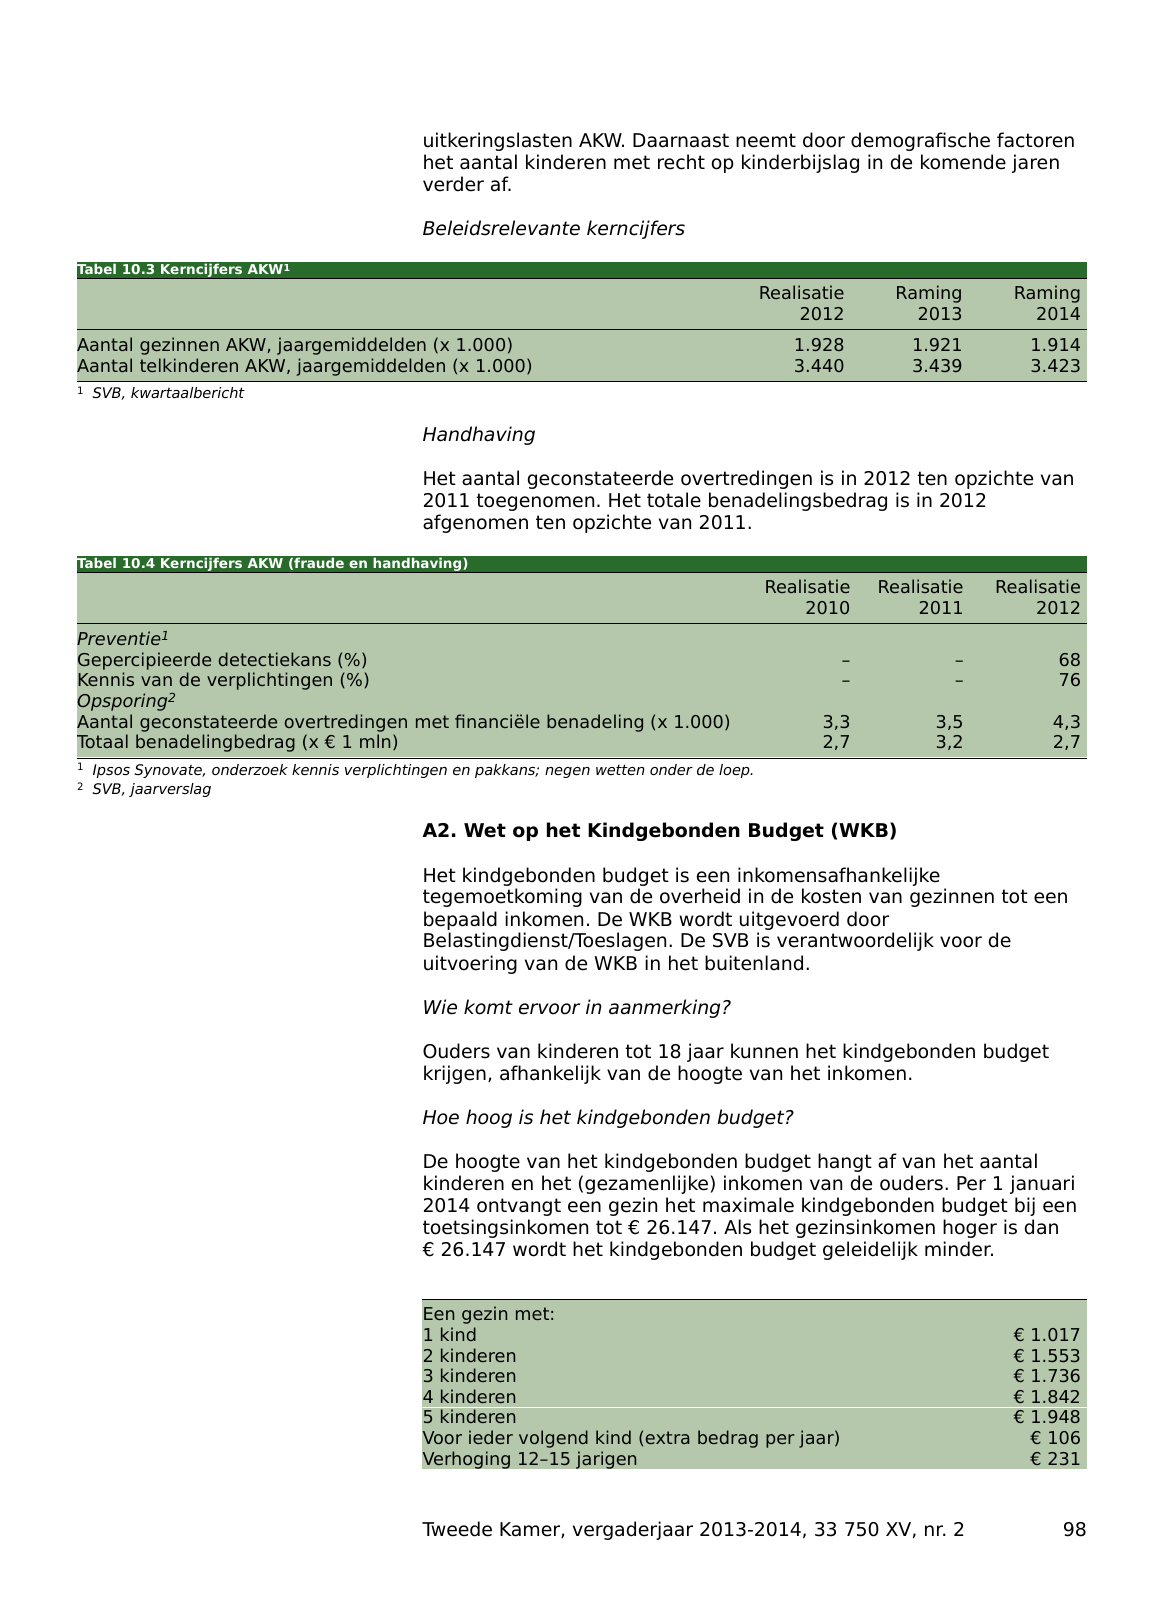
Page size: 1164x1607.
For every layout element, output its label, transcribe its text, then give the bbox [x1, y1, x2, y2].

table_cell 3.423 [969, 356, 1087, 381]
table_cell [77, 279, 732, 329]
table_cell € 1.842 [954, 1387, 1087, 1407]
table_cell € 1.017 [954, 1325, 1087, 1346]
subtitle Beleidsrelevante kerncijfers [422, 218, 1087, 240]
table_cell Voor ieder volgend kind (extra bedrag per jaar) [422, 1428, 954, 1449]
table_cell [969, 624, 1087, 650]
table_cell 1.928 [732, 330, 850, 356]
table_cell [856, 691, 969, 712]
table_cell Aantal telkinderen AKW, jaargemiddelden (x 1.000) [77, 356, 732, 381]
table_cell € 1.553 [954, 1346, 1087, 1366]
table_cell € 106 [954, 1428, 1087, 1449]
table_cell – [856, 670, 969, 691]
table_cell € 231 [954, 1449, 1087, 1469]
text Het aantal geconstateerde overtredingen is in 2012 ten opzichte van 2011 toegenomen. Het totale benadelingsbedrag is in 2012 afgenomen ten opzichte van 2011. [422, 468, 1087, 534]
subtitle A2. Wet op het Kindgebonden Budget (WKB) [422, 820, 1087, 842]
text Het kindgebonden budget is een inkomensafhankelijke tegemoetkoming van de overheid in de kosten van gezinnen tot een bepaald inkomen. De WKB wordt uitgevoerd door Belastingdienst/Toeslagen. De SVB is verantwoordelijk voor de uitvoering van de WKB in het buitenland. [422, 864, 1087, 974]
table_cell Aantal geconstateerde overtredingen met financiële benadeling (x 1.000) [77, 712, 747, 732]
table_cell Realisatie 2011 [856, 573, 969, 623]
table_cell 1.914 [969, 330, 1087, 356]
table_cell € 1.736 [954, 1366, 1087, 1387]
table_cell – [856, 650, 969, 670]
table_cell 1 kind [422, 1325, 954, 1346]
table_cell 3.439 [850, 356, 968, 381]
table_cell 5 kinderen [422, 1408, 954, 1428]
table_cell – [747, 650, 856, 670]
table_cell 4 kinderen [422, 1387, 954, 1407]
table_cell Raming 2013 [850, 279, 968, 329]
table_cell Kennis van de verplichtingen (%) [77, 670, 747, 691]
table_cell 1 SVB, kwartaalbericht [77, 382, 1087, 402]
table_cell Aantal gezinnen AKW, jaargemiddelden (x 1.000) [77, 330, 732, 356]
table_cell 3 kinderen [422, 1366, 954, 1387]
table_header Tabel 10.3 Kerncijfers AKW1 [77, 262, 1087, 278]
table_cell 3,2 [856, 732, 969, 757]
table_cell 2,7 [747, 732, 856, 757]
table_header Tabel 10.4 Kerncijfers AKW (fraude en handhaving) [77, 556, 1087, 572]
table_cell 3,3 [747, 712, 856, 732]
table_cell [747, 691, 856, 712]
subtitle Hoe hoog is het kindgebonden budget? [422, 1107, 1087, 1129]
table_cell 2 kinderen [422, 1346, 954, 1366]
table_cell 3.440 [732, 356, 850, 381]
subtitle Handhaving [422, 424, 1087, 446]
table_cell 4,3 [969, 712, 1087, 732]
table_cell [969, 691, 1087, 712]
table_cell Verhoging 12–15 jarigen [422, 1449, 954, 1469]
table_cell 1.921 [850, 330, 968, 356]
table_cell € 1.948 [954, 1408, 1087, 1428]
table_cell [856, 624, 969, 650]
text uitkeringslasten AKW. Daarnaast neemt door demografische factoren het aantal kinderen met recht op kinderbijslag in de komende jaren verder af. [422, 130, 1087, 196]
table_cell 76 [969, 670, 1087, 691]
table_cell Realisatie 2012 [732, 279, 850, 329]
table_header Tabel 10.5 WKB tegemoetkoming, maximum bedragen per jaar per 1 januari 2014 [422, 1283, 1087, 1298]
table_cell Een gezin met: [422, 1300, 954, 1325]
table_cell Realisatie 2012 [969, 573, 1087, 623]
table_cell 68 [969, 650, 1087, 670]
text De hoogte van het kindgebonden budget hangt af van het aantal kinderen en het (gezamenlijke) inkomen van de ouders. Per 1 januari 2014 ontvangt een gezin het maximale kindgebonden budget bij een toetsingsinkomen tot € 26.147. Als het gezinsinkomen hoger is dan € 26.147 wordt het kindgebonden budget geleidelijk minder. [422, 1151, 1087, 1261]
subtitle Wie komt ervoor in aanmerking? [422, 997, 1087, 1018]
table_cell – [747, 670, 856, 691]
table_cell Realisatie 2010 [747, 573, 856, 623]
table_cell Totaal benadelingbedrag (x € 1 mln) [77, 732, 747, 757]
table_cell [954, 1300, 1087, 1325]
table_cell 2,7 [969, 732, 1087, 757]
text Ouders van kinderen tot 18 jaar kunnen het kindgebonden budget krijgen, afhankelijk van de hoogte van het inkomen. [422, 1041, 1087, 1085]
table_cell Raming 2014 [969, 279, 1087, 329]
table_cell 1 Ipsos Synovate, onderzoek kennis verplichtingen en pakkans; negen wetten onder de loep. 2 SVB, jaarverslag [77, 759, 1087, 798]
table_cell [77, 573, 747, 623]
table_cell [747, 624, 856, 650]
table_cell 3,5 [856, 712, 969, 732]
table_cell Opsporing2 [77, 691, 747, 712]
table_cell Gepercipieerde detectiekans (%) [77, 650, 747, 670]
table_cell Preventie1 [77, 624, 747, 650]
